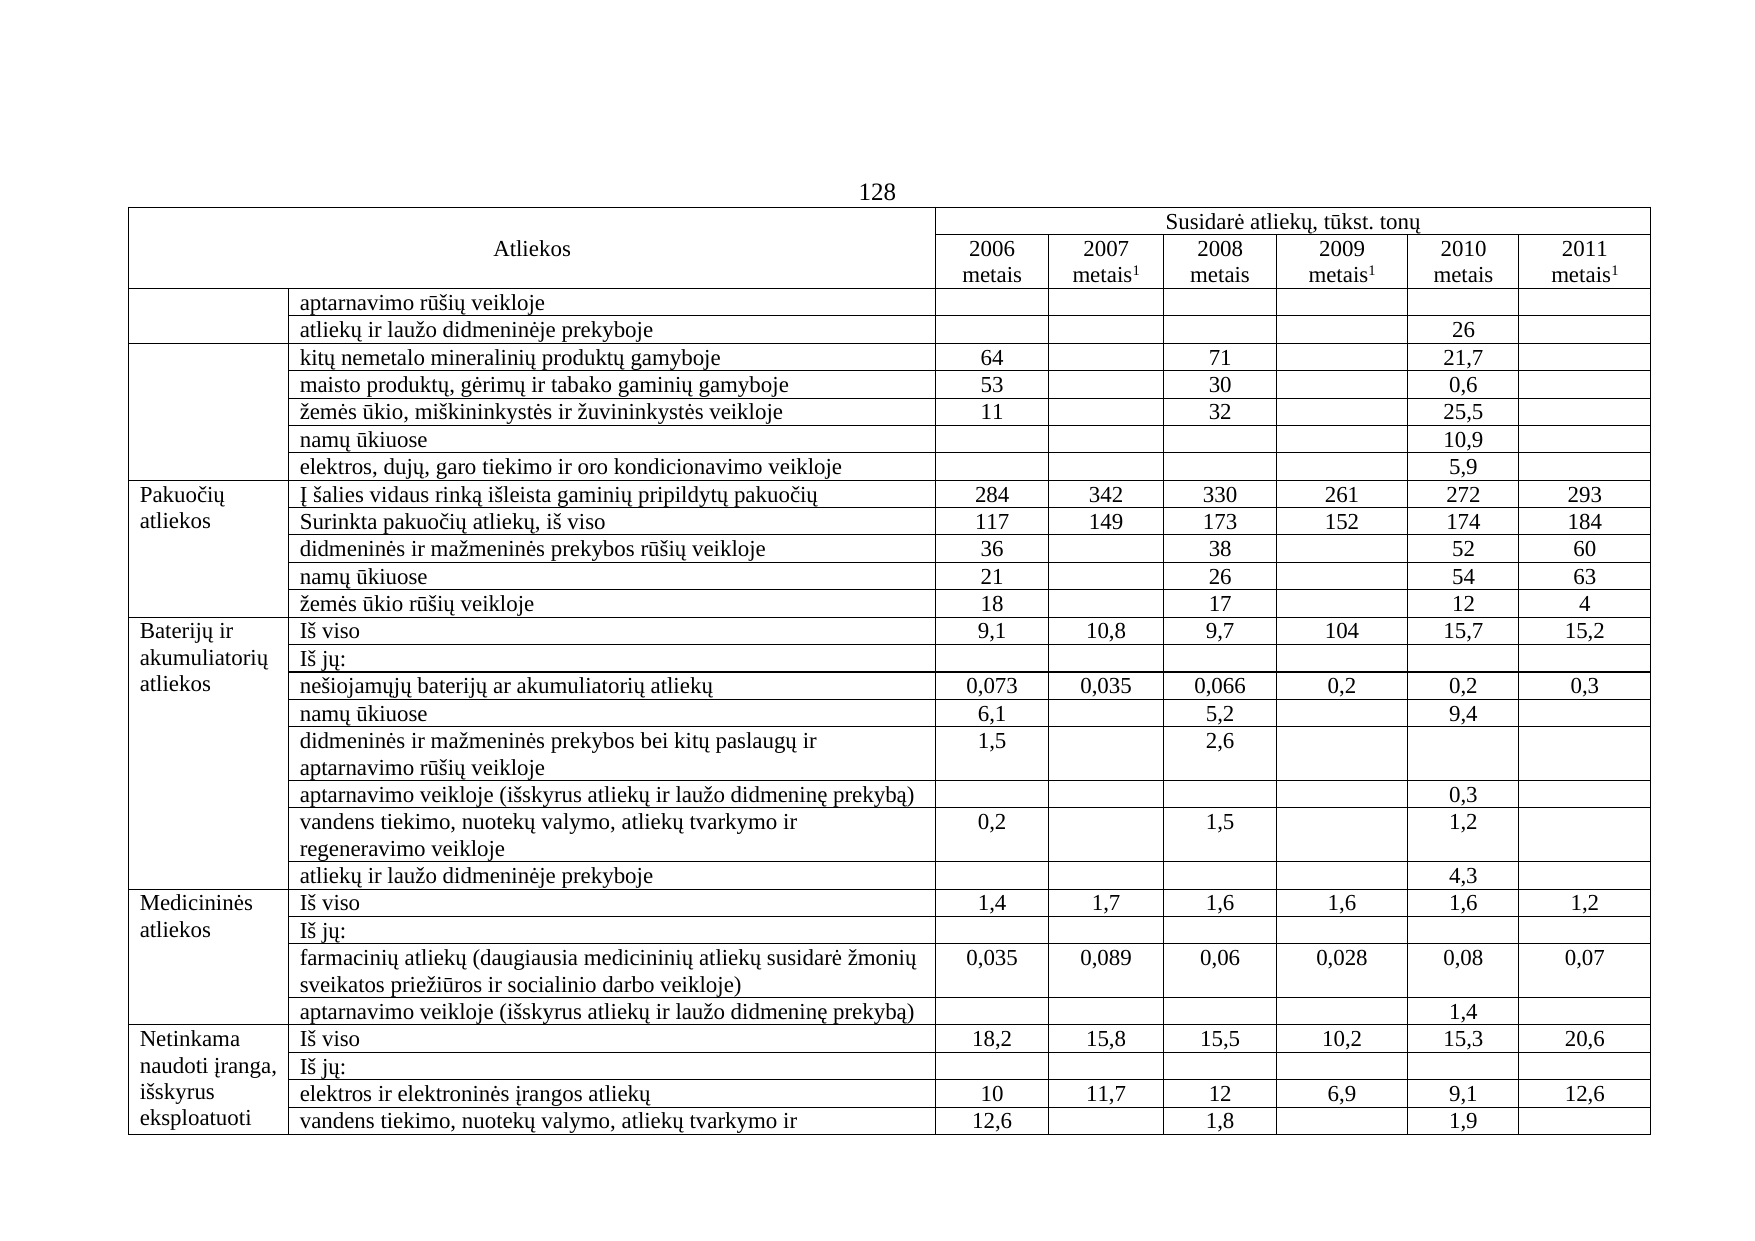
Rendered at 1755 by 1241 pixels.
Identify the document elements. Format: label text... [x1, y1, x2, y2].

table_cell 1,6 [1408, 890, 1518, 916]
table_cell [1277, 727, 1407, 780]
table_cell 272 [1408, 481, 1518, 507]
table_cell 0,2 [1408, 673, 1518, 699]
table_cell Iš viso [289, 618, 935, 644]
table_cell atliekų ir laužo didmeninėje prekyboje [289, 862, 935, 888]
table_cell Netinkama naudoti įranga, išskyrus eksploatuoti [129, 1025, 288, 1134]
table_cell 5,2 [1164, 700, 1276, 726]
table_cell 12 [1164, 1080, 1276, 1107]
table_cell vandens tiekimo, nuotekų valymo, atliekų tvarkymo ir [289, 1108, 935, 1134]
table_cell 4 [1519, 590, 1650, 617]
table_cell 21 [936, 563, 1048, 589]
table_cell [936, 998, 1048, 1024]
table_cell 261 [1277, 481, 1407, 507]
table_cell Pakuočių atliekos [129, 481, 288, 617]
table_cell [1277, 426, 1407, 452]
table_cell [1049, 453, 1163, 479]
table_cell žemės ūkio, miškininkystės ir žuvininkystės veikloje [289, 399, 935, 425]
table_cell [1049, 563, 1163, 589]
table_cell [1164, 917, 1276, 943]
table_cell [936, 781, 1048, 807]
table_cell 26 [1408, 316, 1518, 343]
table_cell [1277, 781, 1407, 807]
table_cell [1049, 727, 1163, 780]
table_cell [1519, 727, 1650, 780]
table_cell 10,2 [1277, 1025, 1407, 1052]
table_cell 10,9 [1408, 426, 1518, 452]
table_cell Iš viso [289, 1025, 935, 1052]
table_cell farmacinių atliekų (daugiausia medicininių atliekų susidarė žmonių sveikatos priežiūros ir socialinio darbo veikloje) [289, 944, 935, 997]
table_cell [1164, 645, 1276, 671]
table_cell [936, 862, 1048, 888]
table_cell 15,8 [1049, 1025, 1163, 1052]
table_cell [936, 453, 1048, 479]
table_cell 0,08 [1408, 944, 1518, 997]
table_cell 21,7 [1408, 344, 1518, 370]
table_cell [1277, 399, 1407, 425]
table_cell [1277, 453, 1407, 479]
table_cell 2008 metais [1164, 235, 1276, 288]
table_cell 0,06 [1164, 944, 1276, 997]
table_cell [1519, 344, 1650, 370]
table_cell 174 [1408, 508, 1518, 534]
table_cell [1049, 344, 1163, 370]
table_cell 15,2 [1519, 618, 1650, 644]
table_cell 0,028 [1277, 944, 1407, 997]
table_cell [1277, 917, 1407, 943]
table_cell [1049, 700, 1163, 726]
table_cell [1049, 808, 1163, 861]
table_cell Į šalies vidaus rinką išleista gaminių pripildytų pakuočių [289, 481, 935, 507]
table_cell 54 [1408, 563, 1518, 589]
table_cell [1519, 289, 1650, 315]
table_cell 11 [936, 399, 1048, 425]
table_cell [1164, 453, 1276, 479]
table_cell 25,5 [1408, 399, 1518, 425]
table_cell aptarnavimo veikloje (išskyrus atliekų ir laužo didmeninę prekybą) [289, 781, 935, 807]
table_cell [1049, 371, 1163, 397]
table_cell 342 [1049, 481, 1163, 507]
table_cell Medicininės atliekos [129, 890, 288, 1024]
table_cell [936, 1053, 1048, 1079]
table_cell [1049, 862, 1163, 888]
table_cell 152 [1277, 508, 1407, 534]
table_cell 11,7 [1049, 1080, 1163, 1107]
table_cell 173 [1164, 508, 1276, 534]
table_cell elektros, dujų, garo tiekimo ir oro kondicionavimo veikloje [289, 453, 935, 479]
table_cell [1049, 998, 1163, 1024]
table_cell [1519, 426, 1650, 452]
table_cell namų ūkiuose [289, 426, 935, 452]
table_cell 53 [936, 371, 1048, 397]
table_cell Iš jų: [289, 1053, 935, 1079]
table_cell 1,4 [936, 890, 1048, 916]
table_cell namų ūkiuose [289, 700, 935, 726]
table_cell 0,066 [1164, 673, 1276, 699]
table_cell [1277, 289, 1407, 315]
table_cell 1,5 [936, 727, 1048, 780]
table_cell [1519, 700, 1650, 726]
table_cell [1408, 727, 1518, 780]
table_cell [1049, 289, 1163, 315]
table_cell [1519, 371, 1650, 397]
table_header Susidarė atliekų, tūkst. tonų [936, 208, 1650, 234]
table_cell [1277, 316, 1407, 343]
table_cell [1164, 316, 1276, 343]
table_cell [1519, 453, 1650, 479]
table_cell [936, 289, 1048, 315]
table_cell 10,8 [1049, 618, 1163, 644]
table_cell 15,7 [1408, 618, 1518, 644]
table_cell Iš jų: [289, 917, 935, 943]
table_cell 64 [936, 344, 1048, 370]
table_cell 1,6 [1164, 890, 1276, 916]
table_cell 0,2 [936, 808, 1048, 861]
table_cell [129, 289, 288, 343]
table_cell 12,6 [936, 1108, 1048, 1134]
table_cell 1,8 [1164, 1108, 1276, 1134]
table_cell 0,3 [1519, 673, 1650, 699]
table_cell kitų nemetalo mineralinių produktų gamyboje [289, 344, 935, 370]
table_cell Iš viso [289, 890, 935, 916]
table_cell 0,07 [1519, 944, 1650, 997]
table_cell 104 [1277, 618, 1407, 644]
table_cell [1049, 535, 1163, 562]
table_cell [1049, 1053, 1163, 1079]
table_cell 30 [1164, 371, 1276, 397]
table_cell 1,9 [1408, 1108, 1518, 1134]
table_cell [1519, 781, 1650, 807]
table_cell 9,1 [936, 618, 1048, 644]
table_cell [1164, 998, 1276, 1024]
table_cell 1,6 [1277, 890, 1407, 916]
table_cell 0,6 [1408, 371, 1518, 397]
table_cell 293 [1519, 481, 1650, 507]
table_cell 12,6 [1519, 1080, 1650, 1107]
table_cell [1277, 1053, 1407, 1079]
table_cell [1164, 289, 1276, 315]
table_cell aptarnavimo rūšių veikloje [289, 289, 935, 315]
table_cell [936, 645, 1048, 671]
table_header Atliekos [129, 208, 935, 288]
table_cell [936, 426, 1048, 452]
table_cell [1519, 1108, 1650, 1134]
table_cell 12 [1408, 590, 1518, 617]
table_cell [1519, 862, 1650, 888]
table_cell 18,2 [936, 1025, 1048, 1052]
table_cell elektros ir elektroninės įrangos atliekų [289, 1080, 935, 1107]
table_cell 0,035 [936, 944, 1048, 997]
table_cell [1164, 862, 1276, 888]
table_cell 6,1 [936, 700, 1048, 726]
table_cell 2,6 [1164, 727, 1276, 780]
table_cell 0,2 [1277, 673, 1407, 699]
table_cell [936, 316, 1048, 343]
table_cell [1408, 645, 1518, 671]
table_cell 10 [936, 1080, 1048, 1107]
table_cell 20,6 [1519, 1025, 1650, 1052]
table_cell 0,3 [1408, 781, 1518, 807]
table_cell aptarnavimo veikloje (išskyrus atliekų ir laužo didmeninę prekybą) [289, 998, 935, 1024]
table_cell 1,2 [1519, 890, 1650, 916]
table_cell 17 [1164, 590, 1276, 617]
table_cell [1049, 426, 1163, 452]
table_cell [1519, 917, 1650, 943]
table_cell [1519, 316, 1650, 343]
table_cell [1277, 563, 1407, 589]
table_cell 15,5 [1164, 1025, 1276, 1052]
table_cell [1519, 998, 1650, 1024]
table_cell 2010 metais [1408, 235, 1518, 288]
table_cell [1277, 998, 1407, 1024]
table_cell didmeninės ir mažmeninės prekybos bei kitų paslaugų ir aptarnavimo rūšių veikloje [289, 727, 935, 780]
table_cell [1049, 645, 1163, 671]
table_cell [1049, 917, 1163, 943]
table_cell [1049, 399, 1163, 425]
table_cell [1277, 862, 1407, 888]
table_cell [1049, 781, 1163, 807]
table_cell Surinkta pakuočių atliekų, iš viso [289, 508, 935, 534]
table_cell 71 [1164, 344, 1276, 370]
table_cell 9,4 [1408, 700, 1518, 726]
table_cell 36 [936, 535, 1048, 562]
table_cell 18 [936, 590, 1048, 617]
table_cell 60 [1519, 535, 1650, 562]
table_cell 5,9 [1408, 453, 1518, 479]
table_cell [1049, 590, 1163, 617]
table_cell 1,7 [1049, 890, 1163, 916]
table_cell 184 [1519, 508, 1650, 534]
table_cell 0,035 [1049, 673, 1163, 699]
table_cell 9,7 [1164, 618, 1276, 644]
table_cell [1164, 781, 1276, 807]
table_cell 9,1 [1408, 1080, 1518, 1107]
table_cell [936, 917, 1048, 943]
table_cell [1164, 1053, 1276, 1079]
table_cell [1277, 700, 1407, 726]
table_cell 330 [1164, 481, 1276, 507]
table_cell 63 [1519, 563, 1650, 589]
table_cell [1164, 426, 1276, 452]
table_cell [1519, 399, 1650, 425]
table_cell [129, 344, 288, 479]
table_cell 38 [1164, 535, 1276, 562]
table_cell 26 [1164, 563, 1276, 589]
table_cell [1519, 808, 1650, 861]
table_cell [1408, 1053, 1518, 1079]
table_cell [1408, 289, 1518, 315]
table_cell nešiojamųjų baterijų ar akumuliatorių atliekų [289, 673, 935, 699]
table_cell [1408, 917, 1518, 943]
table_cell [1277, 535, 1407, 562]
table_cell vandens tiekimo, nuotekų valymo, atliekų tvarkymo ir regeneravimo veikloje [289, 808, 935, 861]
table_cell Baterijų ir akumuliatorių atliekos [129, 618, 288, 888]
table_cell 1,5 [1164, 808, 1276, 861]
table_cell 2006 metais [936, 235, 1048, 288]
table_cell atliekų ir laužo didmeninėje prekyboje [289, 316, 935, 343]
table_cell 2009 metais1 [1277, 235, 1407, 288]
table_cell 149 [1049, 508, 1163, 534]
table_cell [1277, 808, 1407, 861]
table_cell 1,4 [1408, 998, 1518, 1024]
table_cell 4,3 [1408, 862, 1518, 888]
table_cell 52 [1408, 535, 1518, 562]
table_cell namų ūkiuose [289, 563, 935, 589]
table_cell didmeninės ir mažmeninės prekybos rūšių veikloje [289, 535, 935, 562]
table_cell Iš jų: [289, 645, 935, 671]
table_cell žemės ūkio rūšių veikloje [289, 590, 935, 617]
table_cell [1277, 344, 1407, 370]
table_cell 117 [936, 508, 1048, 534]
table_cell 32 [1164, 399, 1276, 425]
table_cell 2011 metais1 [1519, 235, 1650, 288]
table_cell 1,2 [1408, 808, 1518, 861]
table_cell [1049, 1108, 1163, 1134]
table_cell 0,073 [936, 673, 1048, 699]
table_cell [1277, 371, 1407, 397]
table_cell 2007 metais1 [1049, 235, 1163, 288]
table_cell [1049, 316, 1163, 343]
table_cell [1519, 1053, 1650, 1079]
table_cell 15,3 [1408, 1025, 1518, 1052]
table_cell 0,089 [1049, 944, 1163, 997]
table_cell [1277, 1108, 1407, 1134]
table_cell [1519, 645, 1650, 671]
table_cell [1277, 645, 1407, 671]
table_cell 284 [936, 481, 1048, 507]
table_cell [1277, 590, 1407, 617]
table_cell maisto produktų, gėrimų ir tabako gaminių gamyboje [289, 371, 935, 397]
table_cell 6,9 [1277, 1080, 1407, 1107]
